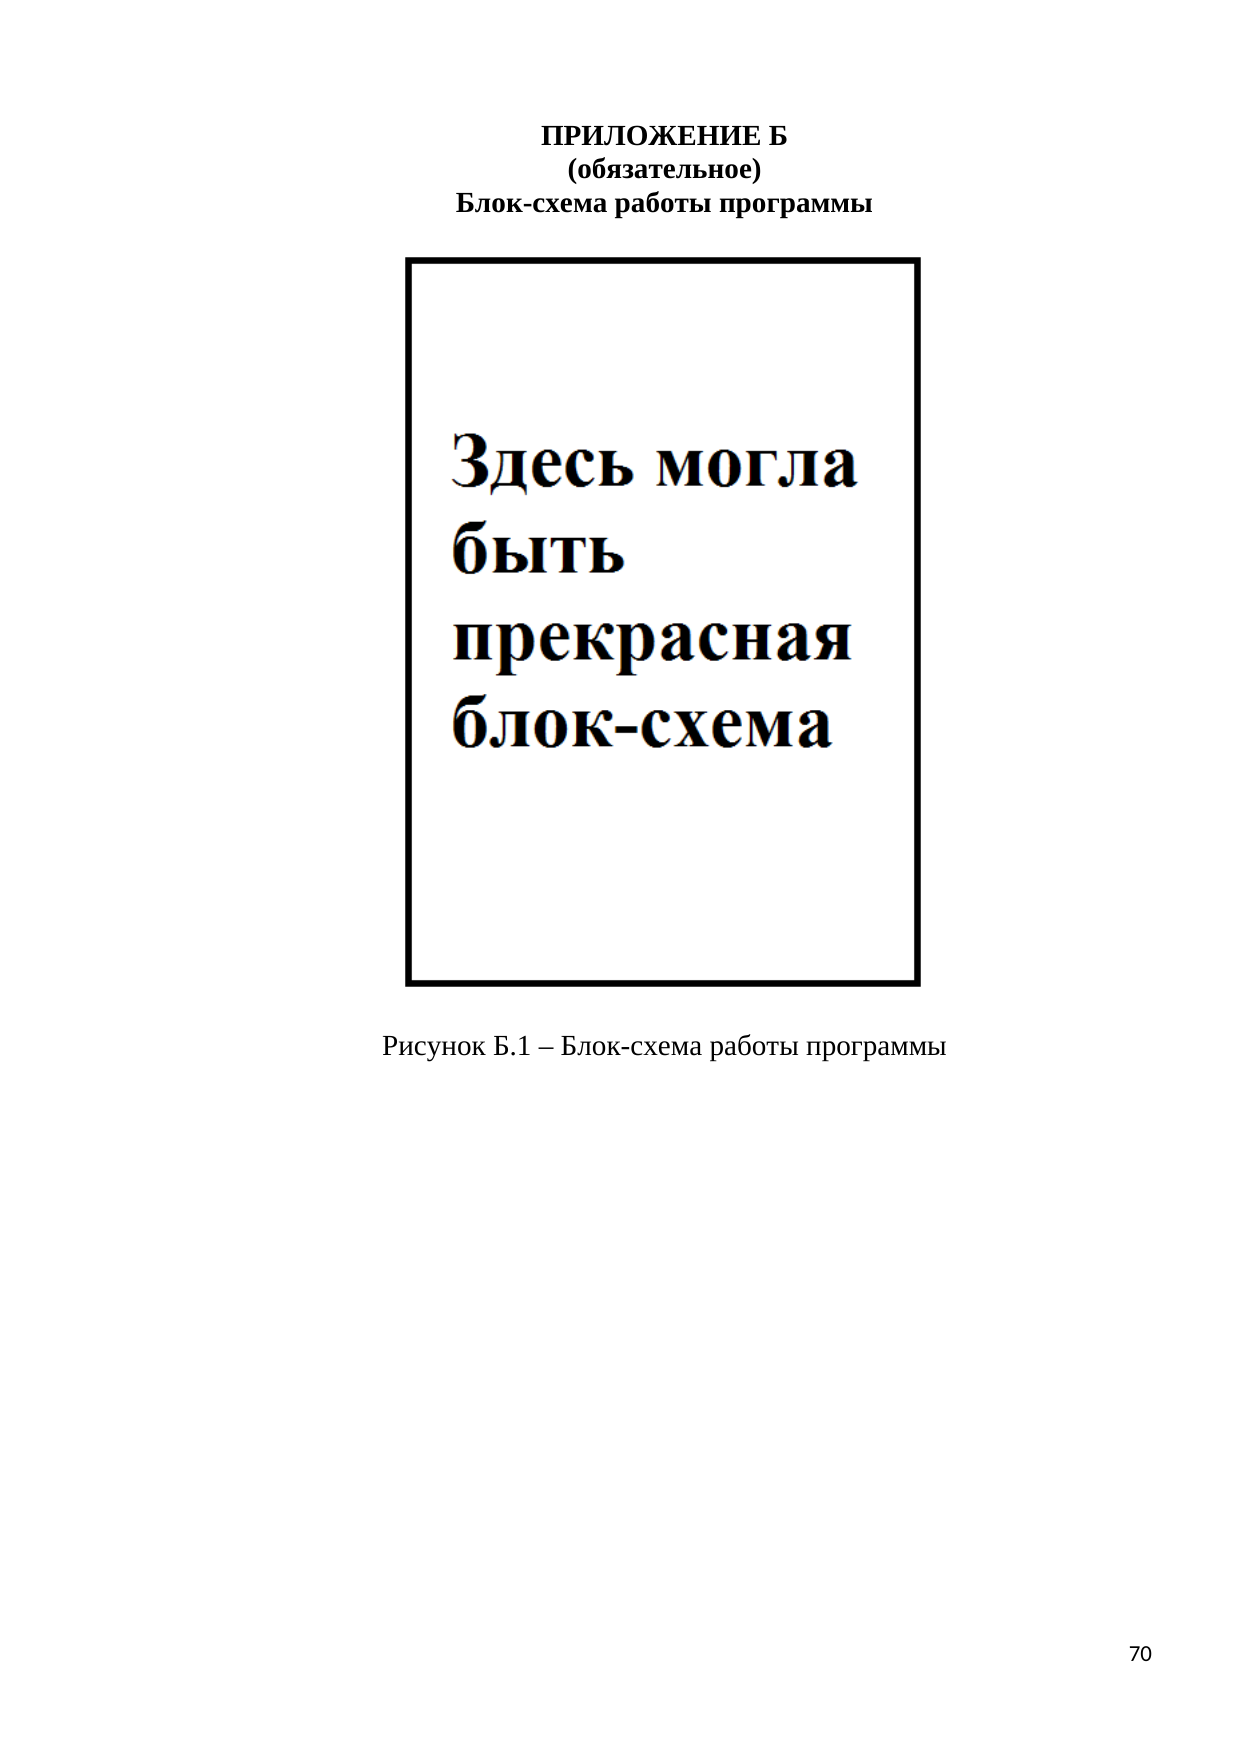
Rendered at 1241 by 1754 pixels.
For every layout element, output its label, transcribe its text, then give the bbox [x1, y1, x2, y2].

subtitle Приложение Б (обязательное) Блок-схема работы программы [177, 118, 1152, 219]
text Рисунок Б.1 – Блок-схема работы программы [177, 1028, 1152, 1062]
picture [400, 252, 929, 995]
